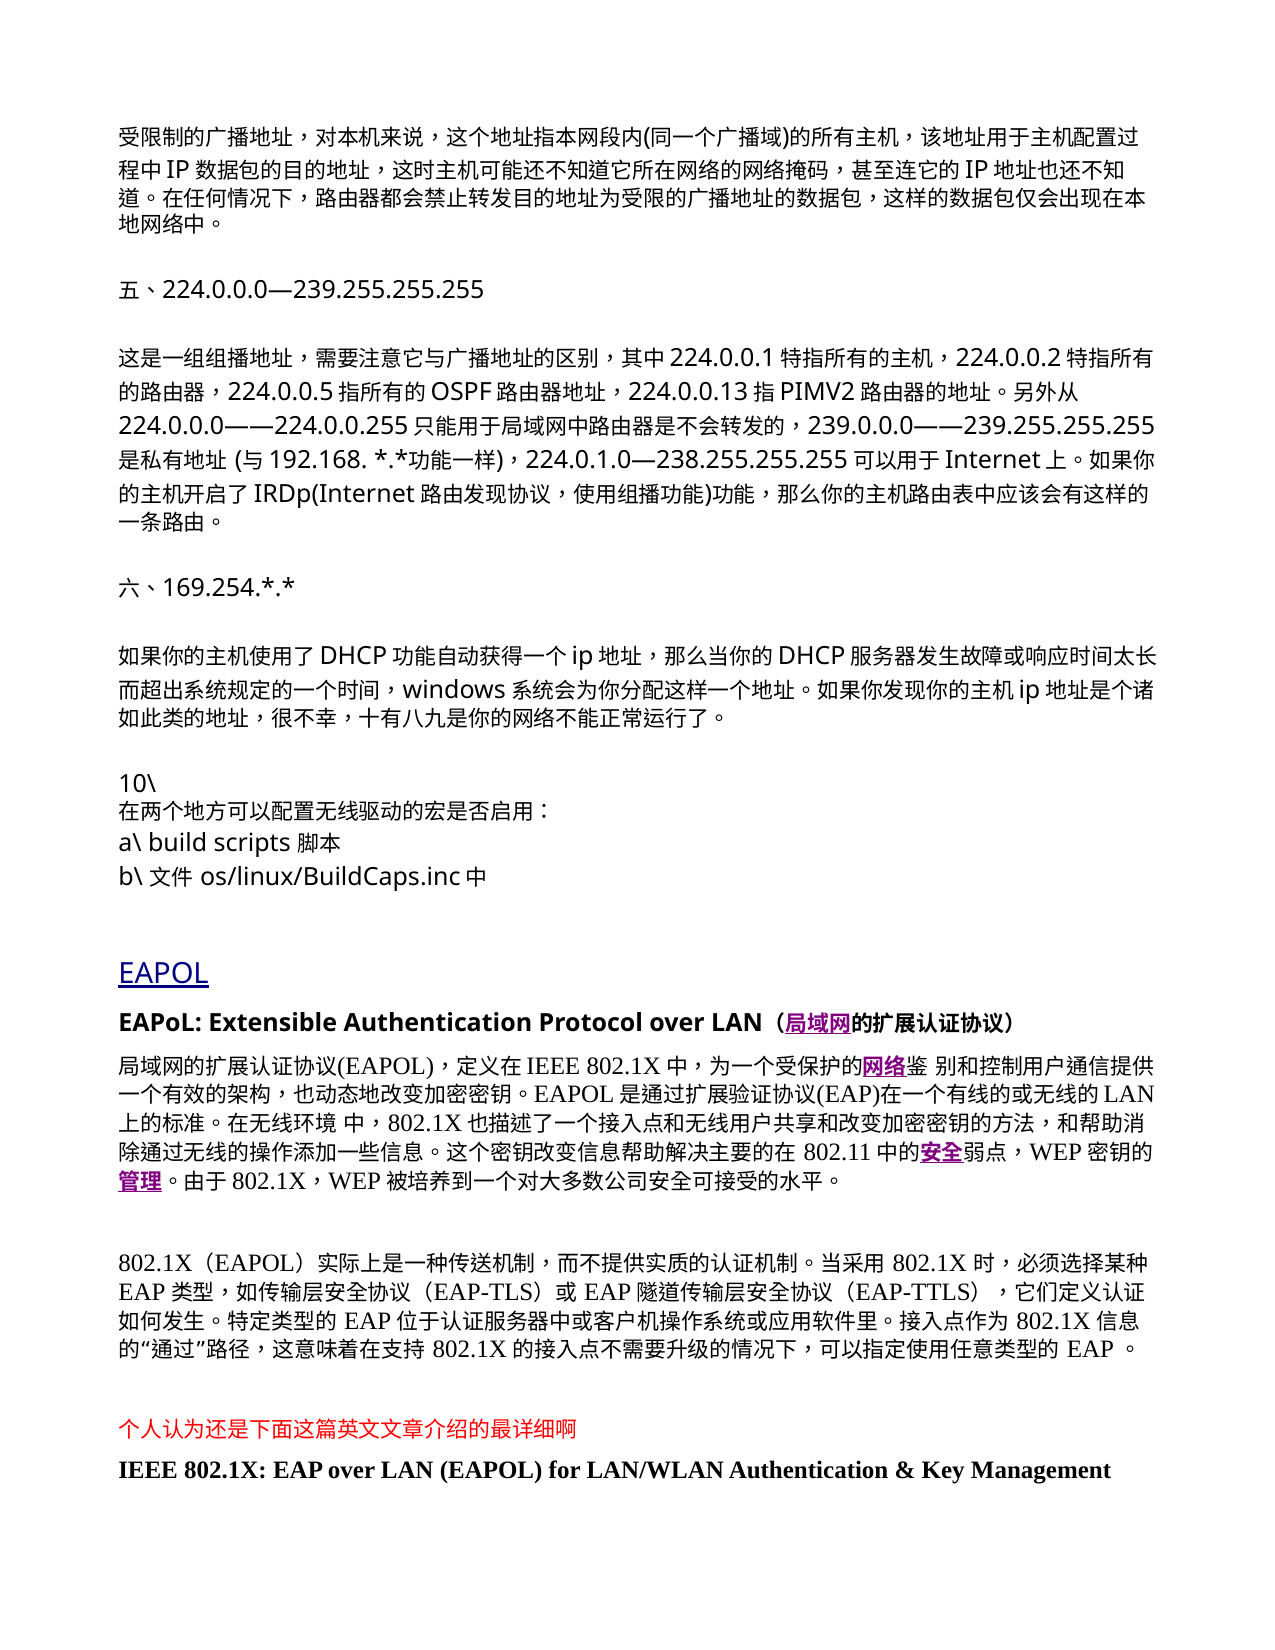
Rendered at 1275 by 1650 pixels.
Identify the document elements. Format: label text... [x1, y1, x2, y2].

text 10\ [118, 765, 1157, 799]
subtitle EAPOL [118, 952, 1157, 992]
text 局域网的扩展认证协议(EAPOL)，定义在IEEE 802.1X中，为一个受保护的网络鉴 别和控制用户通信提供一个有效的架构，也动态地改变加密密钥。EAPOL是通过扩展验证协议(EAP)在一个有线的或无线的LAN上的标准。在无线环境 中，802.1X也描述了一个接入点和无线用户共享和改变加密密钥的方法，和帮助消除通过无线的操作添加一些信息。这个密钥改变信息帮助解决主要的在 802.11中的安全弱点，WEP密钥的管理。由于802.1X，WEP被培养到一个对大多数公司安全可接受的水平。 [118, 1051, 1157, 1194]
text 受限制的广播地址，对本机来说，这个地址指本网段内(同一个广播域)的所有主机，该地址用于主机配置过程中IP数据包的目的地址，这时主机可能还不知道它所在网络的网络掩码，甚至连它的IP地址也还不知道。在任何情况下，路由器都会禁止转发目的地址为受限的广播地址的数据包，这样的数据包仅会出现在本地网络中。 五、224.0.0.0—239.255.255.255 这是一组组播地址，需要注意它与广播地址的区别，其中224.0.0.1特指所有的主机，224.0.0.2特指所有的路由器，224.0.0.5指所有的OSPF路由器地址，224.0.0.13指PIMV2路由器的地址。另外从 224.0.0.0――224.0.0.255只能用于局域网中路由器是不会转发的，239.0.0.0――239.255.255.255是私有地址 (与192.168. *.*功能一样)，224.0.1.0—238.255.255.255可以用于Internet上。如果你的主机开启了IRDp(Internet路由发现协议，使用组播功能)功能，那么你的主机路由表中应该会有这样的一条路由。 六、169.254.*.* 如果你的主机使用了DHCP功能自动获得一个ip地址，那么当你的DHCP服务器发生故障或响应时间太长而超出系统规定的一个时间，windows系统会为你分配这样一个地址。如果你发现你的主机ip地址是个诸如此类的地址，很不幸，十有八九是你的网络不能正常运行了。 [118, 118, 1157, 731]
text 802.1X（EAPOL）实际上是一种传送机制，而不提供实质的认证机制。当采用 802.1X 时，必须选择某种 EAP 类型，如传输层安全协议（EAP-TLS）或 EAP 隧道传输层安全协议（EAP-TTLS），它们定义认证如何发生。特定类型的 EAP 位于认证服务器中或客户机操作系统或应用软件里。接入点作为 802.1X 信息的“通过”路径，这意味着在支持 802.1X 的接入点不需要升级的情况下，可以指定使用任意类型的 EAP 。 [118, 1248, 1157, 1363]
text a\ build scripts 脚本 [118, 825, 1157, 859]
text EAPoL: Extensible Authentication Protocol over LAN（局域网的扩展认证协议） [118, 1004, 1157, 1038]
text 个人认为还是下面这篇英文文章介绍的最详细啊 [118, 1417, 1157, 1442]
text b\ 文件 os/linux/BuildCaps.inc中 [118, 859, 1157, 893]
text 在两个地方可以配置无线驱动的宏是否启用： [118, 799, 1157, 825]
text IEEE 802.1X: EAP over LAN (EAPOL) for LAN/WLAN Authentication & Key Management [118, 1455, 1157, 1484]
